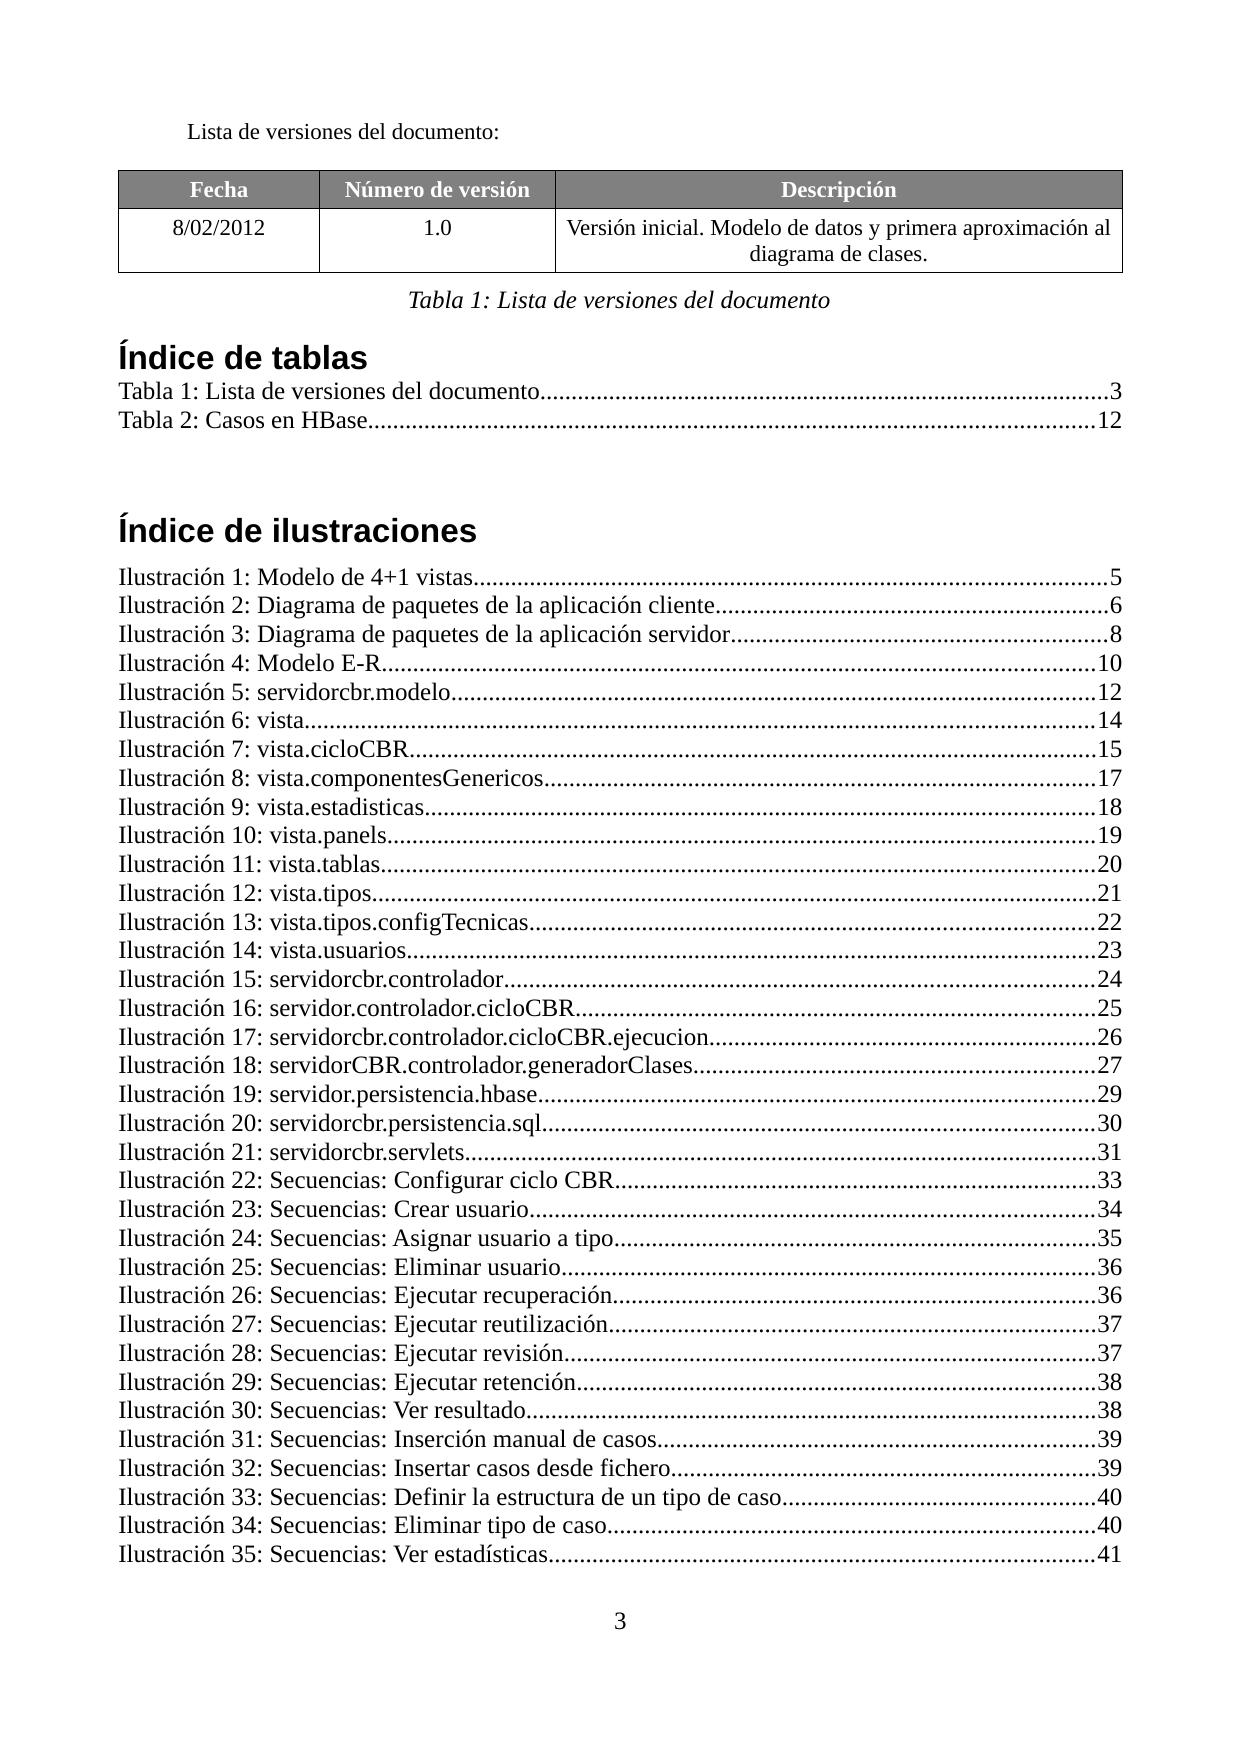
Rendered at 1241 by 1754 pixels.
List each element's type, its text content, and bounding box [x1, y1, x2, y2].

text Ilustración 24: Secuencias: Asignar usuario a tipo 35 [118, 1223, 1122, 1252]
table_cell 1.0 [320, 209, 555, 272]
subtitle Índice de tablas [118, 338, 1122, 376]
text Ilustración 15: servidorcbr.controlador 24 [118, 964, 1122, 993]
text Ilustración 2: Diagrama de paquetes de la aplicación cliente 6 [118, 590, 1122, 619]
text Lista de versiones del documento: [118, 118, 1122, 144]
text Ilustración 33: Secuencias: Definir la estructura de un tipo de caso 40 [118, 1482, 1122, 1510]
text Ilustración 34: Secuencias: Eliminar tipo de caso 40 [118, 1510, 1122, 1539]
table_header Descripción [556, 171, 1122, 208]
text Ilustración 27: Secuencias: Ejecutar reutilización 37 [118, 1309, 1122, 1338]
text Ilustración 13: vista.tipos.configTecnicas 22 [118, 907, 1122, 935]
text Ilustración 35: Secuencias: Ver estadísticas 41 [118, 1539, 1122, 1568]
text Ilustración 9: vista.estadisticas 18 [118, 792, 1122, 820]
subtitle Índice de ilustraciones [118, 511, 1122, 549]
text Ilustración 26: Secuencias: Ejecutar recuperación 36 [118, 1280, 1122, 1309]
text Ilustración 10: vista.panels 19 [118, 820, 1122, 849]
text Ilustración 31: Secuencias: Inserción manual de casos 39 [118, 1424, 1122, 1453]
text Ilustración 14: vista.usuarios 23 [118, 935, 1122, 964]
text Ilustración 8: vista.componentesGenericos 17 [118, 763, 1122, 792]
text Ilustración 25: Secuencias: Eliminar usuario 36 [118, 1252, 1122, 1280]
text Ilustración 4: Modelo E-R 10 [118, 648, 1122, 677]
text Ilustración 20: servidorcbr.persistencia.sql 30 [118, 1108, 1122, 1137]
text Ilustración 3: Diagrama de paquetes de la aplicación servidor 8 [118, 619, 1122, 648]
table_header Fecha [119, 171, 319, 208]
table_header Número de versión [320, 171, 555, 208]
text Ilustración 29: Secuencias: Ejecutar retención 38 [118, 1367, 1122, 1395]
text Ilustración 1: Modelo de 4+1 vistas 5 [118, 562, 1122, 590]
text Ilustración 12: vista.tipos 21 [118, 878, 1122, 907]
text Ilustración 21: servidorcbr.servlets 31 [118, 1137, 1122, 1165]
text Tabla 2: Casos en HBase 12 [118, 405, 1122, 434]
table_cell Versión inicial. Modelo de datos y primera aproximación al diagrama de clases. [556, 209, 1122, 272]
text Tabla 1: Lista de versiones del documento [118, 285, 1122, 313]
text Ilustración 32: Secuencias: Insertar casos desde fichero 39 [118, 1453, 1122, 1482]
table_cell 8/02/2012 [119, 209, 319, 272]
text Ilustración 7: vista.cicloCBR 15 [118, 734, 1122, 763]
text Ilustración 6: vista 14 [118, 705, 1122, 734]
text Tabla 1: Lista de versiones del documento 3 [118, 376, 1122, 405]
text Ilustración 19: servidor.persistencia.hbase 29 [118, 1079, 1122, 1108]
text Ilustración 28: Secuencias: Ejecutar revisión 37 [118, 1338, 1122, 1367]
text Ilustración 16: servidor.controlador.cicloCBR 25 [118, 993, 1122, 1022]
text Ilustración 18: servidorCBR.controlador.generadorClases 27 [118, 1050, 1122, 1079]
text Ilustración 23: Secuencias: Crear usuario 34 [118, 1194, 1122, 1223]
text Ilustración 5: servidorcbr.modelo 12 [118, 677, 1122, 705]
text Ilustración 11: vista.tablas 20 [118, 849, 1122, 878]
text Ilustración 17: servidorcbr.controlador.cicloCBR.ejecucion 26 [118, 1022, 1122, 1050]
text Ilustración 30: Secuencias: Ver resultado 38 [118, 1395, 1122, 1424]
text Ilustración 22: Secuencias: Configurar ciclo CBR 33 [118, 1165, 1122, 1194]
